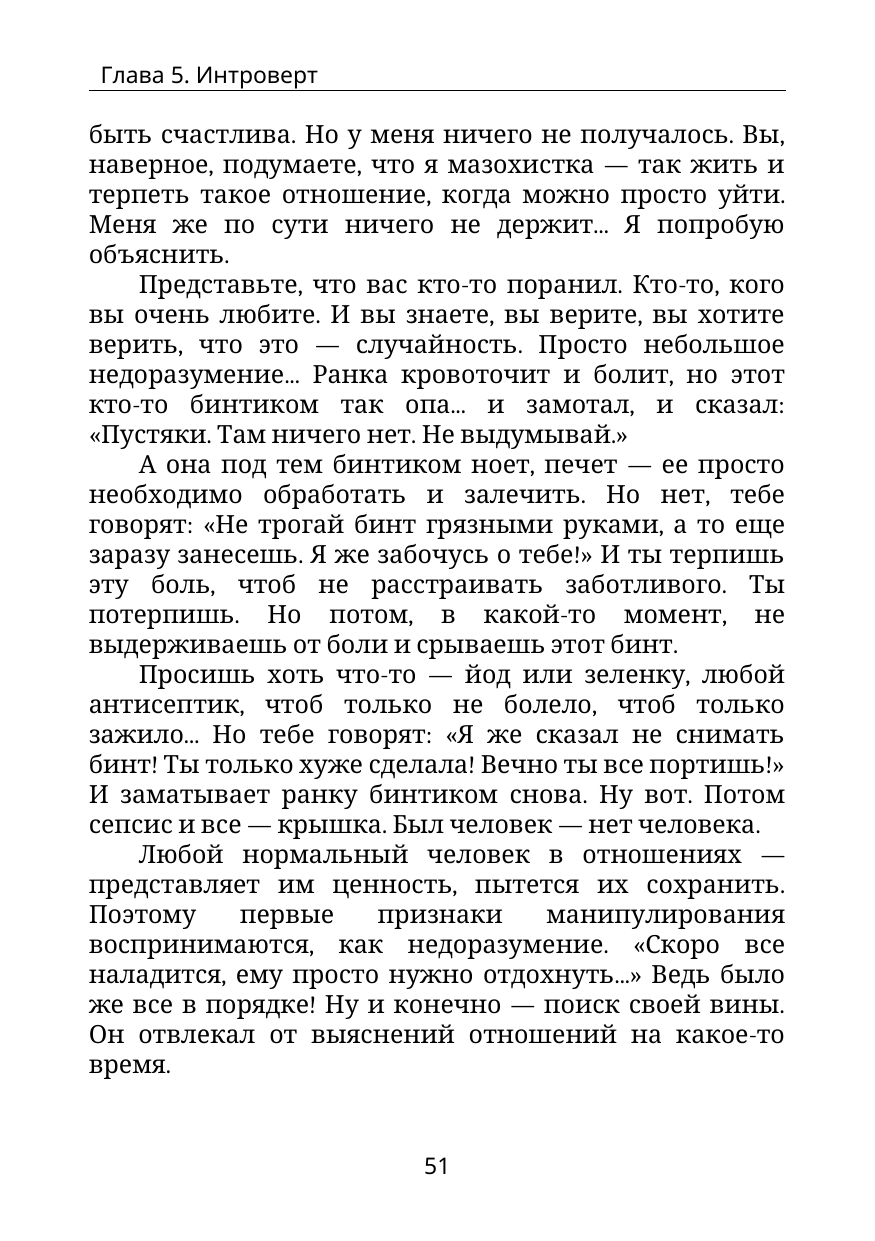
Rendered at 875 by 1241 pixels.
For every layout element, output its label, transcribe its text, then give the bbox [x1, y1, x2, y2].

text Представьте, что вас кто-то поранил. Кто-то, кого вы очень любите. И вы знаете, вы верите, вы хотите верить, что это — случайность. Просто небольшое недоразумение... Ранка кровоточит и болит, но этот кто-то бинтиком так опа... и замотал, и сказал: «Пустяки. Там ничего нет. Не выдумывай.» [88, 270, 786, 450]
text быть счастлива. Но у меня ничего не получалось. Вы, наверное, подумаете, что я мазохистка — так жить и терпеть такое отношение, когда можно просто уйти. Меня же по сути ничего не держит... Я попробую объяснить. [88, 120, 786, 270]
text Просишь хоть что-то — йод или зеленку, любой антисептик, чтоб только не болело, чтоб только зажило... Но тебе говорят: «Я же сказал не снимать бинт! Ты только хуже сделала! Вечно ты все портишь!» И заматывает ранку бинтиком снова. Ну вот. Потом сепсис и все — крышка. Был человек — нет человека. [88, 660, 786, 840]
text А она под тем бинтиком ноет, печет — ее просто необходимо обработать и залечить. Но нет, тебе говорят: «Не трогай бинт грязными руками, а то еще заразу занесешь. Я же забочусь о тебе!» И ты терпишь эту боль, чтоб не расстраивать заботливого. Ты потерпишь. Но потом, в какой-то момент, не выдерживаешь от боли и срываешь этот бинт. [88, 450, 786, 660]
text Любой нормальный человек в отношениях — представляет им ценность, пытется их сохранить. Поэтому первые признаки манипулирования воспринимаются, как недоразумение. «Скоро все наладится, ему просто нужно отдохнуть...» Ведь было же все в порядке! Ну и конечно — поиск своей вины. Он отвлекал от выяснений отношений на какое-то время. [88, 840, 786, 1080]
